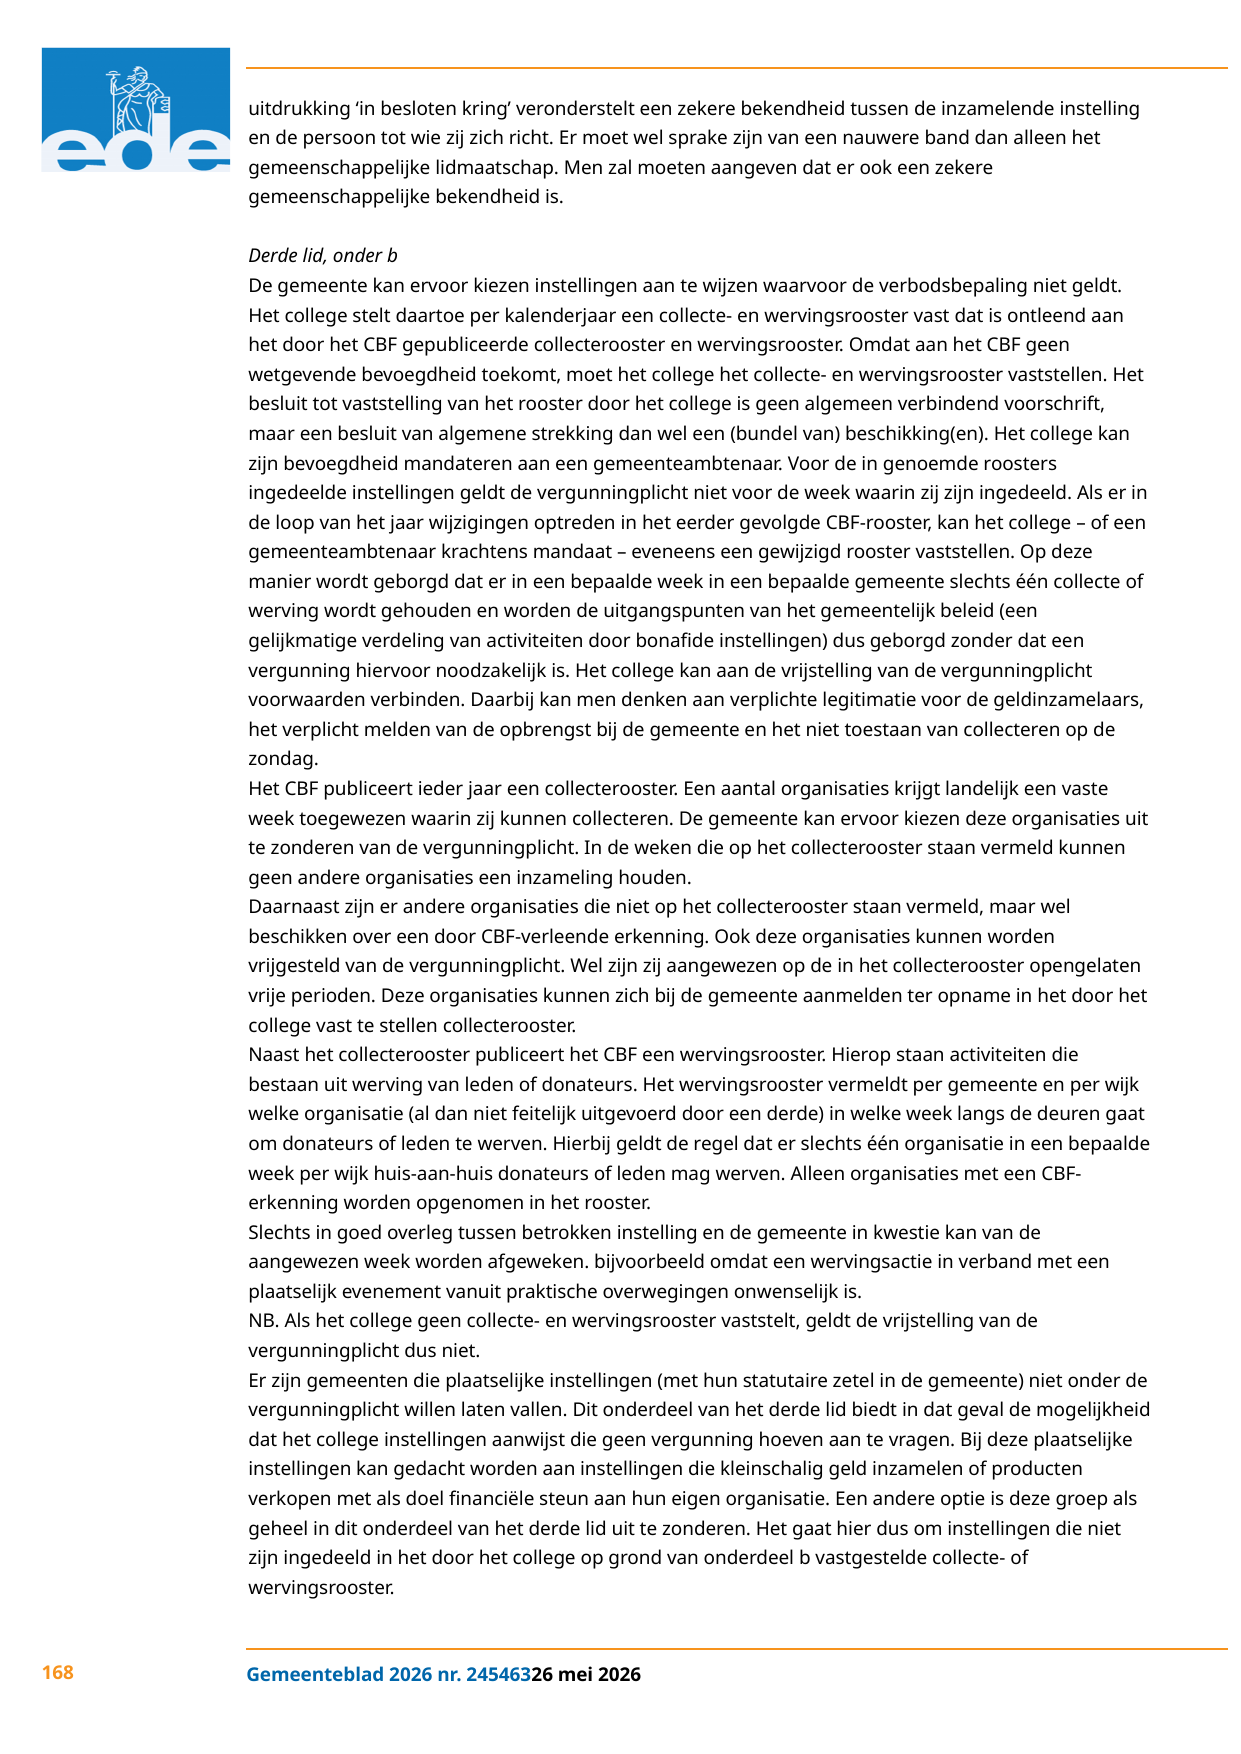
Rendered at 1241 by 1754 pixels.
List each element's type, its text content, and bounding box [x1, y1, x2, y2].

text NB. Als het college geen collecte- en wervingsrooster vaststelt, geldt de vrijstelling van de vergunningplicht dus niet. [248, 1308, 1152, 1363]
text Er zijn gemeenten die plaatselijke instellingen (met hun statutaire zetel in de gemeente) niet onder de vergunningplicht willen laten vallen. Dit onderdeel van het derde lid biedt in dat geval de mogelijkheid dat het college instellingen aanwijst die geen vergunning hoeven aan te vragen. Bij deze plaatselijke instellingen kan gedacht worden aan instellingen die kleinschalig geld inzamelen of producten verkopen met als doel financiële steun aan hun eigen organisatie. Een andere optie is deze groep als geheel in dit onderdeel van het derde lid uit te zonderen. Het gaat hier dus om instellingen die niet zijn ingedeeld in het door het college op grond van onderdeel b vastgestelde collecte- of wervingsrooster. [248, 1367, 1152, 1600]
text uitdrukking ‘in besloten kring’ veronderstelt een zekere bekendheid tussen de inzamelende instelling en de persoon tot wie zij zich richt. Er moet wel sprake zijn van een nauwere band dan alleen het gemeenschappelijke lidmaatschap. Men zal moeten aangeven dat er ook een zekere gemeenschappelijke bekendheid is. [248, 95, 1152, 209]
text Derde lid, onder b [248, 243, 1152, 268]
text Slechts in goed overleg tussen betrokken instelling en de gemeente in kwestie kan van de aangewezen week worden afgeweken. bijvoorbeeld omdat een wervingsactie in verband met een plaatselijk evenement vanuit praktische overwegingen onwenselijk is. [248, 1219, 1152, 1304]
text Het CBF publiceert ieder jaar een collecterooster. Een aantal organisaties krijgt landelijk een vaste week toegewezen waarin zij kunnen collecteren. De gemeente kan ervoor kiezen deze organisaties uit te zonderen van de vergunningplicht. In de weken die op het collecterooster staan vermeld kunnen geen andere organisaties een inzameling houden. [248, 775, 1152, 890]
picture [41, 47, 231, 172]
text Naast het collecterooster publiceert het CBF een wervingsrooster. Hierop staan activiteiten die bestaan uit werving van leden of donateurs. Het wervingsrooster vermeldt per gemeente en per wijk welke organisatie (al dan niet feitelijk uitgevoerd door een derde) in welke week langs de deuren gaat om donateurs of leden te werven. Hierbij geldt de regel dat er slechts één organisatie in een bepaalde week per wijk huis-aan-huis donateurs of leden mag werven. Alleen organisaties met een CBF-erkenning worden opgenomen in het rooster. [248, 1041, 1152, 1215]
text De gemeente kan ervoor kiezen instellingen aan te wijzen waarvoor de verbodsbepaling niet geldt. Het college stelt daartoe per kalenderjaar een collecte- en wervingsrooster vast dat is ontleend aan het door het CBF gepubliceerde collecterooster en wervingsrooster. Omdat aan het CBF geen wetgevende bevoegdheid toekomt, moet het college het collecte- en wervingsrooster vaststellen. Het besluit tot vaststelling van het rooster door het college is geen algemeen verbindend voorschrift, maar een besluit van algemene strekking dan wel een (bundel van) beschikking(en). Het college kan zijn bevoegdheid mandateren aan een gemeenteambtenaar. Voor de in genoemde roosters ingedeelde instellingen geldt de vergunningplicht niet voor de week waarin zij zijn ingedeeld. Als er in de loop van het jaar wijzigingen optreden in het eerder gevolgde CBF-rooster, kan het college – of een gemeenteambtenaar krachtens mandaat – eveneens een gewijzigd rooster vaststellen. Op deze manier wordt geborgd dat er in een bepaalde week in een bepaalde gemeente slechts één collecte of werving wordt gehouden en worden de uitgangspunten van het gemeentelijk beleid (een gelijkmatige verdeling van activiteiten door bonafide instellingen) dus geborgd zonder dat een vergunning hiervoor noodzakelijk is. Het college kan aan de vrijstelling van de vergunningplicht voorwaarden verbinden. Daarbij kan men denken aan verplichte legitimatie voor de geldinzamelaars, het verplicht melden van de opbrengst bij de gemeente en het niet toestaan van collecteren op de zondag. [248, 272, 1152, 771]
text Daarnaast zijn er andere organisaties die niet op het collecterooster staan vermeld, maar wel beschikken over een door CBF-verleende erkenning. Ook deze organisaties kunnen worden vrijgesteld van de vergunningplicht. Wel zijn zij aangewezen op de in het collecterooster opengelaten vrije perioden. Deze organisaties kunnen zich bij de gemeente aanmelden ter opname in het door het college vast te stellen collecterooster. [248, 893, 1152, 1038]
